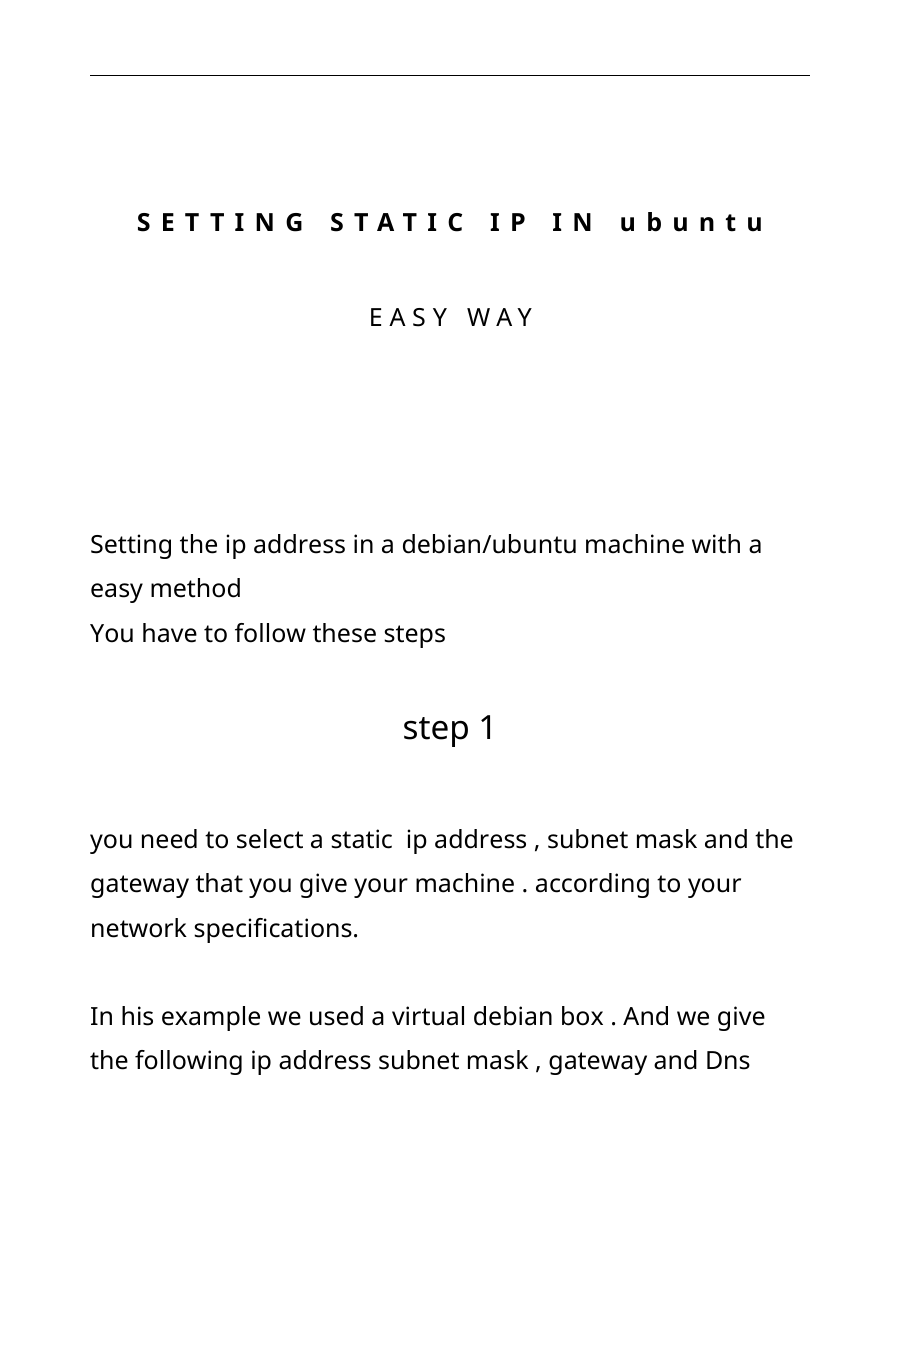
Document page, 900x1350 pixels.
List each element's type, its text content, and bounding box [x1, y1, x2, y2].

text you need to select a static ip address , subnet mask and the gateway that you give your machine . according to your network specifications. [90, 822, 810, 944]
text step 1 [90, 704, 810, 749]
text Setting the ip address in a debian/ubuntu machine with a easy method [90, 527, 810, 605]
text You have to follow these steps [90, 615, 810, 649]
subtitle EASY WAY [90, 299, 810, 333]
text In his example we used a virtual debian box . And we give the following ip address subnet mask , gateway and Dns [90, 999, 810, 1077]
subtitle SETTING STATIC IP IN ubuntu [90, 205, 810, 239]
